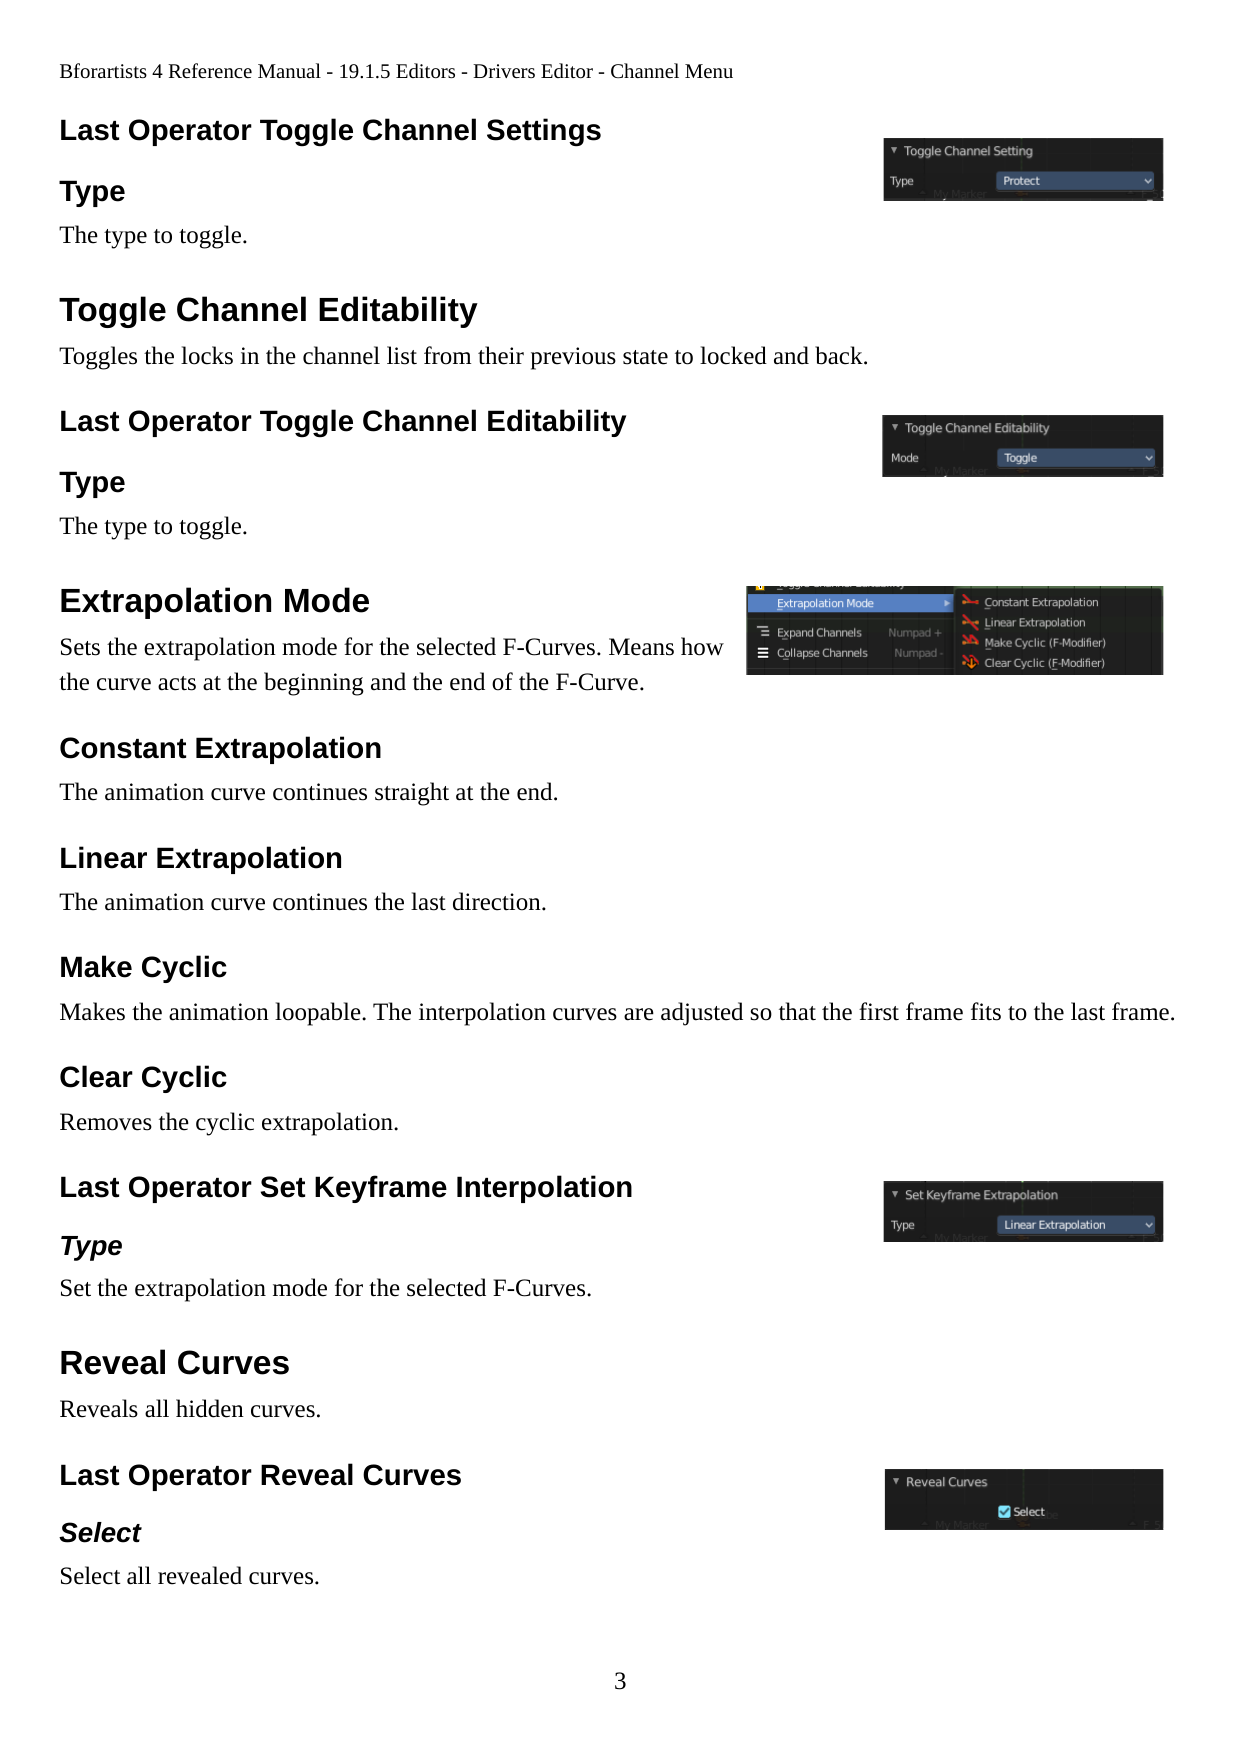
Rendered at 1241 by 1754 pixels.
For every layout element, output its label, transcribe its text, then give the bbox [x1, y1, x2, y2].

text Set the extrapolation mode for the selected F-Curves. [59, 1273, 1181, 1302]
picture [884, 1469, 1164, 1530]
text The type to toggle. [59, 220, 1181, 248]
text The animation curve continues the last direction. [59, 887, 1181, 916]
subtitle Type [59, 465, 1181, 499]
picture [746, 586, 1164, 675]
text Reveals all hidden curves. [59, 1394, 1181, 1423]
text The animation curve continues straight at the end. [59, 777, 1181, 806]
subtitle Last Operator Toggle Channel Settings [59, 113, 1181, 146]
text Sets the extrapolation mode for the selected F-Curves. Means how the curve acts at the beginning and the end of the F-Curve. [59, 632, 1181, 696]
picture [883, 138, 1164, 201]
subtitle Select [59, 1517, 1181, 1549]
subtitle Toggle Channel Editability [59, 289, 1181, 328]
picture [882, 415, 1164, 477]
subtitle Make Cyclic [59, 950, 1181, 984]
subtitle Constant Extrapolation [59, 731, 1181, 764]
subtitle Last Operator Set Keyframe Interpolation [59, 1170, 1181, 1204]
subtitle Clear Cyclic [59, 1060, 1181, 1094]
subtitle Type [59, 1229, 1181, 1261]
text Toggles the locks in the channel list from their previous state to locked and back. [59, 341, 1181, 369]
picture [883, 1181, 1164, 1242]
subtitle Linear Extrapolation [59, 841, 1181, 874]
subtitle Type [59, 173, 1181, 207]
subtitle Last Operator Reveal Curves [59, 1458, 1181, 1492]
text Makes the animation loopable. The interpolation curves are adjusted so that the first frame fits to the last frame. [59, 997, 1181, 1025]
subtitle Extrapolation Mode [59, 581, 1181, 620]
text Select all revealed curves. [59, 1561, 1181, 1590]
subtitle Last Operator Toggle Channel Editability [59, 404, 1181, 438]
subtitle Reveal Curves [59, 1343, 1181, 1382]
text The type to toggle. [59, 511, 1181, 540]
text Removes the cyclic extrapolation. [59, 1107, 1181, 1135]
